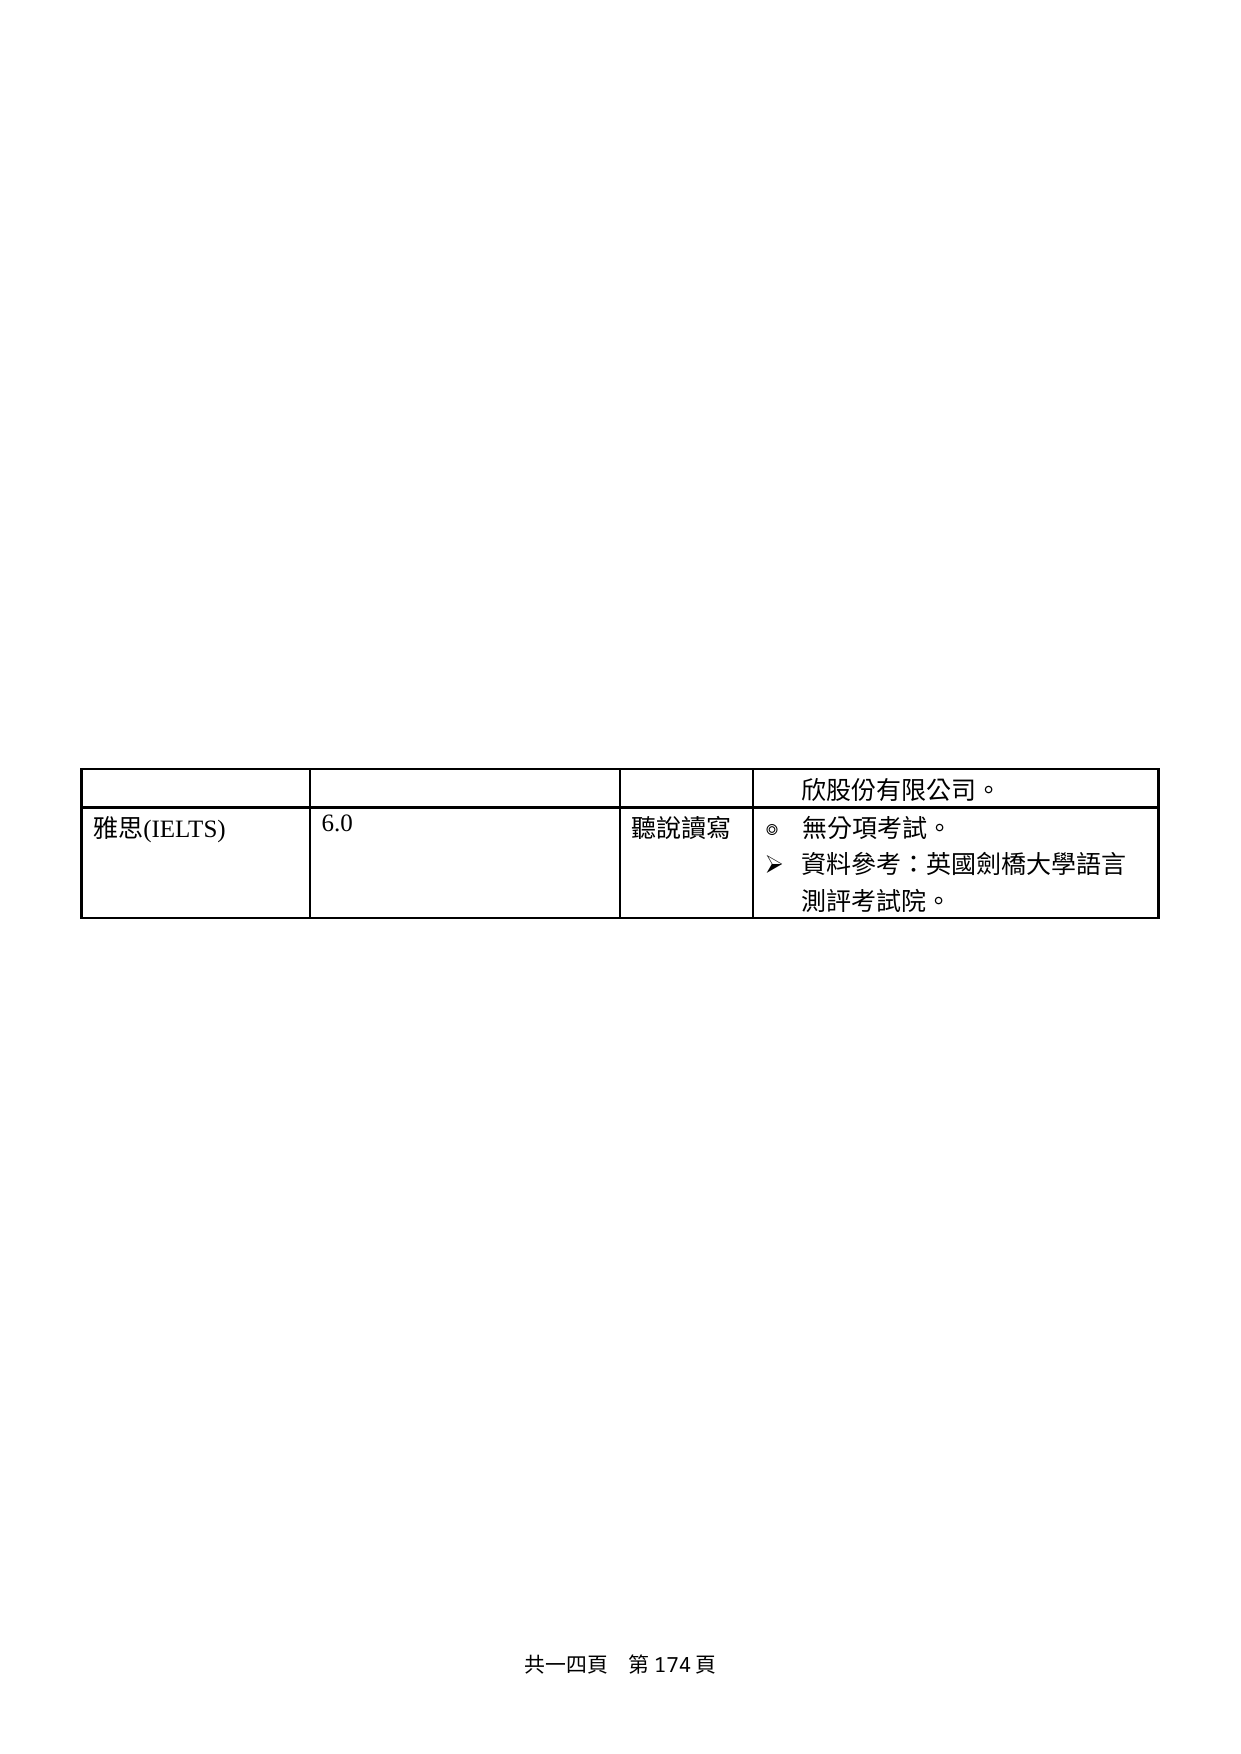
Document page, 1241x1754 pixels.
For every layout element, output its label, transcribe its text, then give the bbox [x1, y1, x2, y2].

table_cell [83, 770, 309, 806]
table_cell 欣股份有限公司。 [754, 770, 1157, 806]
table_cell 雅思(IELTS) [83, 809, 309, 917]
table_cell 聽說讀寫 [621, 809, 752, 917]
table_cell [621, 770, 752, 806]
table_cell [311, 770, 619, 806]
table_cell 無分項考試。 資料參考：英國劍橋大學語言測評考試院。 [754, 809, 1157, 917]
table_cell 6.0 [311, 809, 619, 917]
